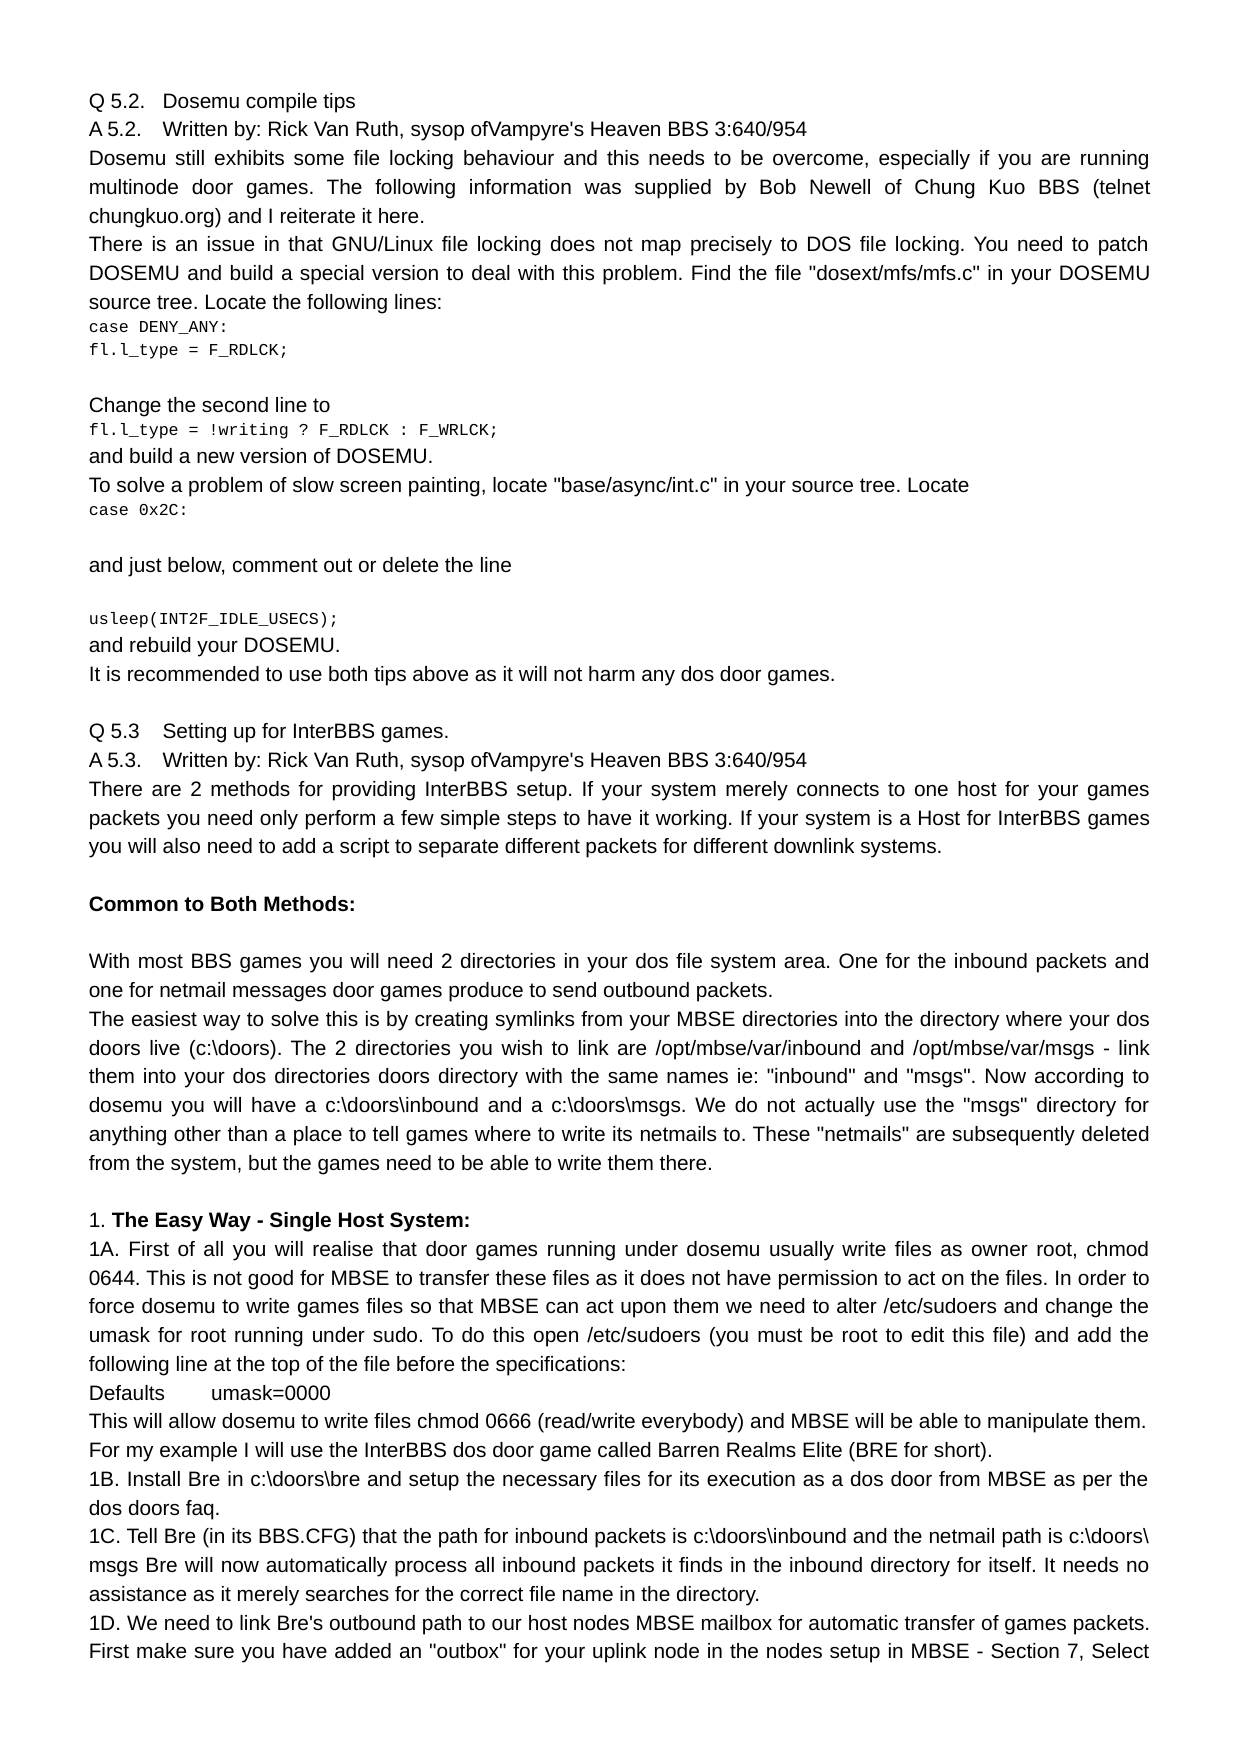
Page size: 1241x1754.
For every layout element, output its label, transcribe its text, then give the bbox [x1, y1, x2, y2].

text case DENY_ANY: [88, 318, 1152, 337]
text usleep(INT2F_IDLE_USECS); [88, 610, 1152, 629]
text Q 5.2. Dosemu compile tips [88, 88, 1152, 112]
text Dosemu still exhibits some file locking behaviour and this needs to be overcome, especially if you are running multinode door games. The following information was supplied by Bob Newell of Chung Kuo BBS (telnet chungkuo.org) and I reiterate it here. [88, 146, 1152, 227]
text Defaults umask=0000 [88, 1380, 1152, 1404]
text A 5.3. Written by: Rick Van Ruth, sysop ofVampyre's Heaven BBS 3:640/954 [88, 748, 1152, 772]
text fl.l_type = F_RDLCK; [88, 341, 1152, 360]
text To solve a problem of slow screen painting, locate "base/async/int.c" in your source tree. Locate [88, 473, 1152, 497]
text and build a new version of DOSEMU. [88, 444, 1152, 468]
text For my example I will use the InterBBS dos door game called Barren Realms Elite (BRE for short). [88, 1438, 1152, 1462]
text It is recommended to use both tips above as it will not harm any dos door games. [88, 662, 1152, 686]
text 1A. First of all you will realise that door games running under dosemu usually write files as owner root, chmod 0644. This is not good for MBSE to transfer these files as it does not have permission to act on the files. In order to force dosemu to write games files so that MBSE can act upon them we need to alter /etc/sudoers and change the umask for root running under sudo. To do this open /etc/sudoers (you must be root to edit this file) and add the following line at the top of the file before the specifications: [88, 1237, 1152, 1376]
text and rebuild your DOSEMU. [88, 633, 1152, 657]
text 1D. We need to link Bre's outbound path to our host nodes MBSE mailbox for automatic transfer of games packets. First make sure you have added an "outbox" for your uplink node in the nodes setup in MBSE - Section 7, Select [88, 1610, 1152, 1663]
text With most BBS games you will need 2 directories in your dos file system area. One for the inbound packets and one for netmail messages door games produce to send outbound packets. [88, 949, 1152, 1002]
text Change the second line to [88, 392, 1152, 416]
text There is an issue in that GNU/Linux file locking does not map precisely to DOS file locking. You need to patch DOSEMU and build a special version to deal with this problem. Find the file "dosext/mfs/mfs.c" in your DOSEMU source tree. Locate the following lines: [88, 232, 1152, 314]
text case 0x2C: [88, 501, 1152, 520]
text 1C. Tell Bre (in its BBS.CFG) that the path for inbound packets is c:\doors\inbound and the netmail path is c:\doors\msgs Bre will now automatically process all inbound packets it finds in the inbound directory for itself. It needs no assistance as it merely searches for the correct file name in the directory. [88, 1524, 1152, 1606]
text 1. The Easy Way - Single Host System: [88, 1208, 1152, 1232]
text The easiest way to solve this is by creating symlinks from your MBSE directories into the directory where your dos doors live (c:\doors). The 2 directories you wish to link are /opt/mbse/var/inbound and /opt/mbse/var/msgs - link them into your dos directories doors directory with the same names ie: "inbound" and "msgs". Now according to dosemu you will have a c:\doors\inbound and a c:\doors\msgs. We do not actually use the "msgs" directory for anything other than a place to tell games where to write its netmails to. These "netmails" are subsequently deleted from the system, but the games need to be able to write them there. [88, 1007, 1152, 1174]
text Common to Both Methods: [88, 892, 1152, 916]
text A 5.2. Written by: Rick Van Ruth, sysop ofVampyre's Heaven BBS 3:640/954 [88, 117, 1152, 141]
text 1B. Install Bre in c:\doors\bre and setup the necessary files for its execution as a dos door from MBSE as per the dos doors faq. [88, 1467, 1152, 1519]
text There are 2 methods for providing InterBBS setup. If your system merely connects to one host for your games packets you need only perform a few simple steps to have it working. If your system is a Host for InterBBS games you will also need to add a script to separate different packets for different downlink systems. [88, 777, 1152, 858]
text Q 5.3 Setting up for InterBBS games. [88, 719, 1152, 743]
text and just below, comment out or delete the line [88, 553, 1152, 577]
text This will allow dosemu to write files chmod 0666 (read/write everybody) and MBSE will be able to manipulate them. [88, 1409, 1152, 1433]
text fl.l_type = !writing ? F_RDLCK : F_WRLCK; [88, 421, 1152, 440]
